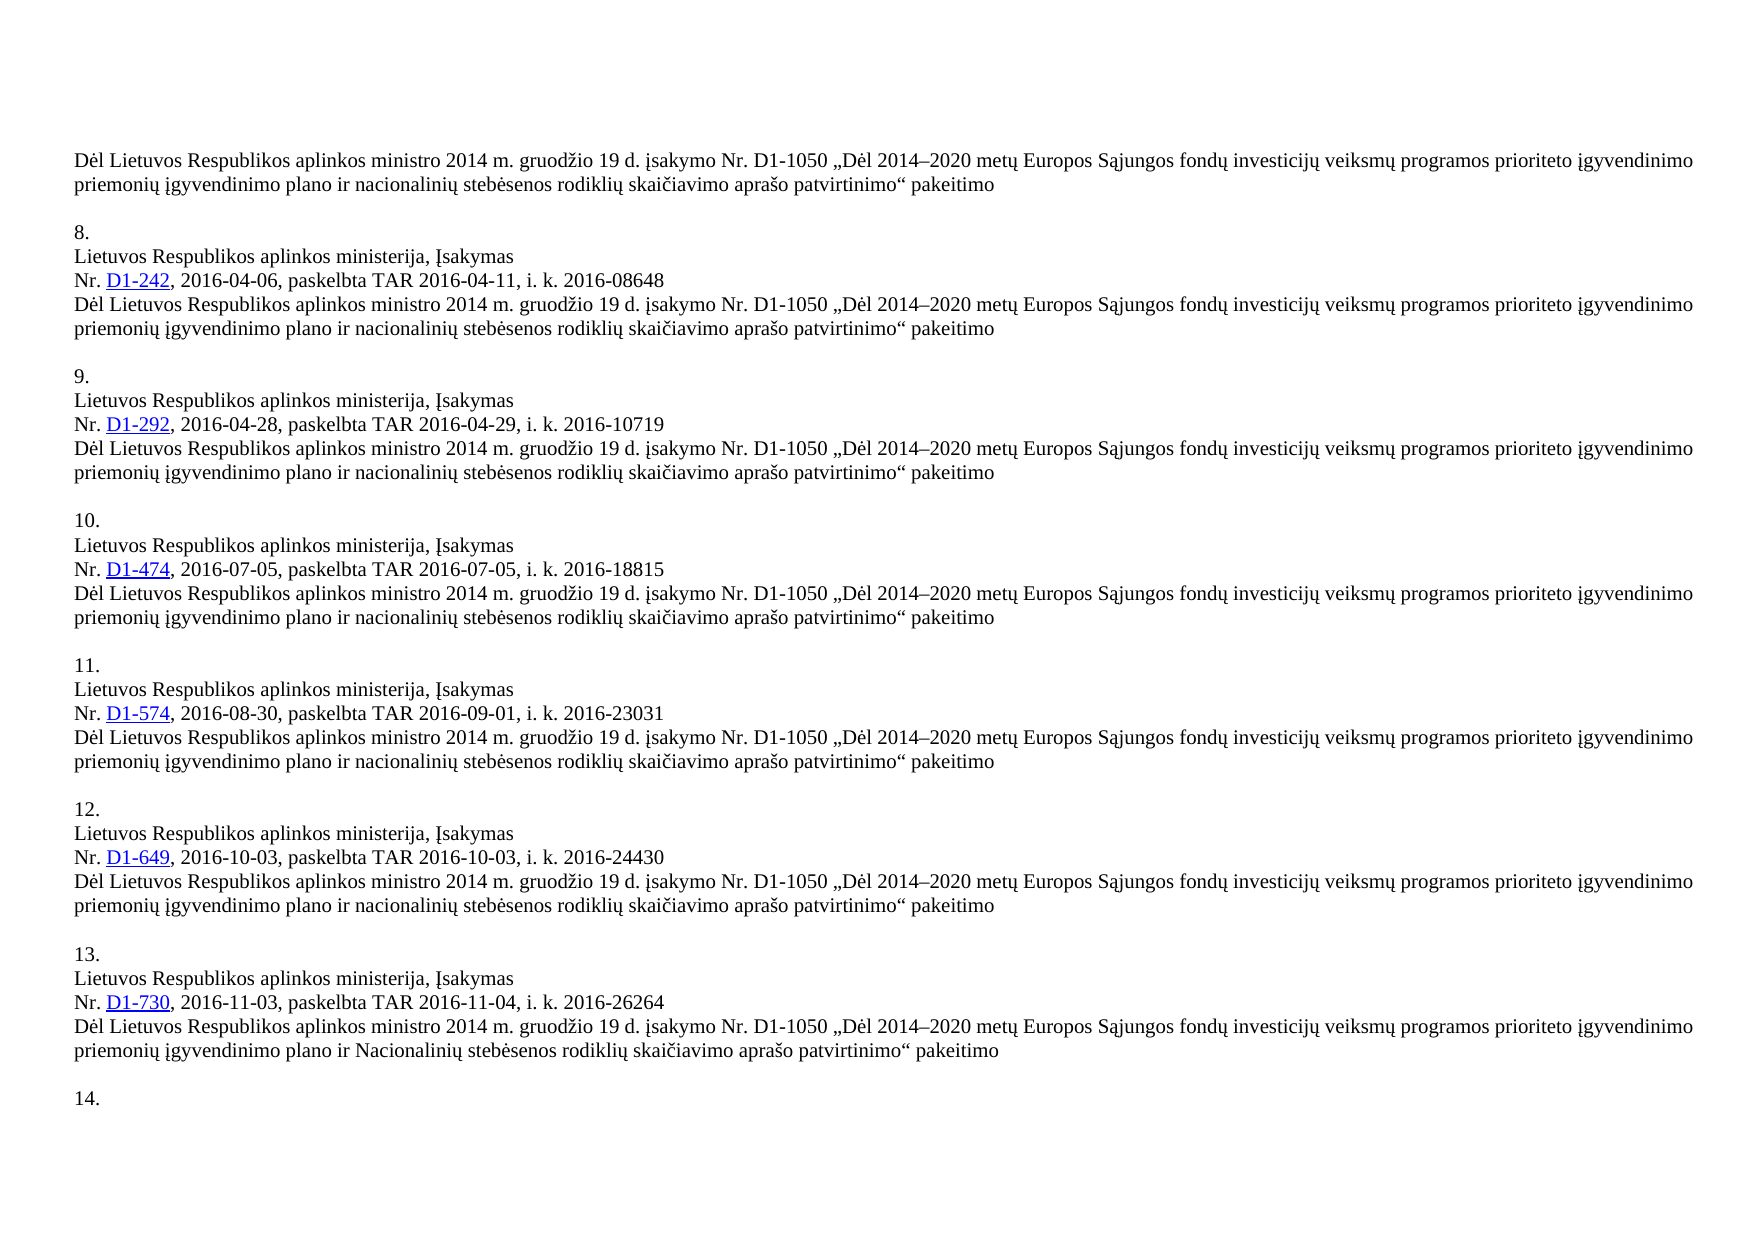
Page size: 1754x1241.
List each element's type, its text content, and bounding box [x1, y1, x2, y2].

text Nr. D1-474, 2016-07-05, paskelbta TAR 2016-07-05, i. k. 2016-18815 [74, 557, 1695, 581]
text Dėl Lietuvos Respublikos aplinkos ministro 2014 m. gruodžio 19 d. įsakymo Nr. D1-1050 „Dėl 2014–2020 metų Europos Sąjungos fondų investicijų veiksmų programos prioriteto įgyvendinimo priemonių įgyvendinimo plano ir Nacionalinių stebėsenos rodiklių skaičiavimo aprašo patvirtinimo“ pakeitimo [74, 1014, 1695, 1062]
text Dėl Lietuvos Respublikos aplinkos ministro 2014 m. gruodžio 19 d. įsakymo Nr. D1-1050 „Dėl 2014–2020 metų Europos Sąjungos fondų investicijų veiksmų programos prioriteto įgyvendinimo priemonių įgyvendinimo plano ir nacionalinių stebėsenos rodiklių skaičiavimo aprašo patvirtinimo“ pakeitimo [74, 292, 1695, 340]
text Lietuvos Respublikos aplinkos ministerija, Įsakymas [74, 821, 1695, 845]
text Dėl Lietuvos Respublikos aplinkos ministro 2014 m. gruodžio 19 d. įsakymo Nr. D1-1050 „Dėl 2014–2020 metų Europos Sąjungos fondų investicijų veiksmų programos prioriteto įgyvendinimo priemonių įgyvendinimo plano ir nacionalinių stebėsenos rodiklių skaičiavimo aprašo patvirtinimo“ pakeitimo [74, 725, 1695, 773]
text 10. [74, 508, 1695, 532]
text 11. [74, 653, 1695, 677]
text Lietuvos Respublikos aplinkos ministerija, Įsakymas [74, 532, 1695, 557]
text Lietuvos Respublikos aplinkos ministerija, Įsakymas [74, 244, 1695, 268]
text 14. [74, 1086, 1695, 1110]
text Lietuvos Respublikos aplinkos ministerija, Įsakymas [74, 966, 1695, 990]
text Dėl Lietuvos Respublikos aplinkos ministro 2014 m. gruodžio 19 d. įsakymo Nr. D1-1050 „Dėl 2014–2020 metų Europos Sąjungos fondų investicijų veiksmų programos prioriteto įgyvendinimo priemonių įgyvendinimo plano ir nacionalinių stebėsenos rodiklių skaičiavimo aprašo patvirtinimo“ pakeitimo [74, 869, 1695, 917]
text 13. [74, 942, 1695, 966]
text Nr. D1-574, 2016-08-30, paskelbta TAR 2016-09-01, i. k. 2016-23031 [74, 701, 1695, 725]
text Nr. D1-730, 2016-11-03, paskelbta TAR 2016-11-04, i. k. 2016-26264 [74, 990, 1695, 1014]
text Nr. D1-649, 2016-10-03, paskelbta TAR 2016-10-03, i. k. 2016-24430 [74, 845, 1695, 869]
text 9. [74, 364, 1695, 388]
text Lietuvos Respublikos aplinkos ministerija, Įsakymas [74, 677, 1695, 701]
text Nr. D1-242, 2016-04-06, paskelbta TAR 2016-04-11, i. k. 2016-08648 [74, 268, 1695, 292]
text 8. [74, 220, 1695, 244]
text Lietuvos Respublikos aplinkos ministerija, Įsakymas [74, 388, 1695, 412]
text 12. [74, 797, 1695, 821]
text Dėl Lietuvos Respublikos aplinkos ministro 2014 m. gruodžio 19 d. įsakymo Nr. D1-1050 „Dėl 2014–2020 metų Europos Sąjungos fondų investicijų veiksmų programos prioriteto įgyvendinimo priemonių įgyvendinimo plano ir nacionalinių stebėsenos rodiklių skaičiavimo aprašo patvirtinimo“ pakeitimo [74, 436, 1695, 484]
text Dėl Lietuvos Respublikos aplinkos ministro 2014 m. gruodžio 19 d. įsakymo Nr. D1-1050 „Dėl 2014–2020 metų Europos Sąjungos fondų investicijų veiksmų programos prioriteto įgyvendinimo priemonių įgyvendinimo plano ir nacionalinių stebėsenos rodiklių skaičiavimo aprašo patvirtinimo“ pakeitimo [74, 581, 1695, 629]
text Nr. D1-292, 2016-04-28, paskelbta TAR 2016-04-29, i. k. 2016-10719 [74, 412, 1695, 436]
text Dėl Lietuvos Respublikos aplinkos ministro 2014 m. gruodžio 19 d. įsakymo Nr. D1-1050 „Dėl 2014–2020 metų Europos Sąjungos fondų investicijų veiksmų programos prioriteto įgyvendinimo priemonių įgyvendinimo plano ir nacionalinių stebėsenos rodiklių skaičiavimo aprašo patvirtinimo“ pakeitimo [74, 147, 1695, 196]
